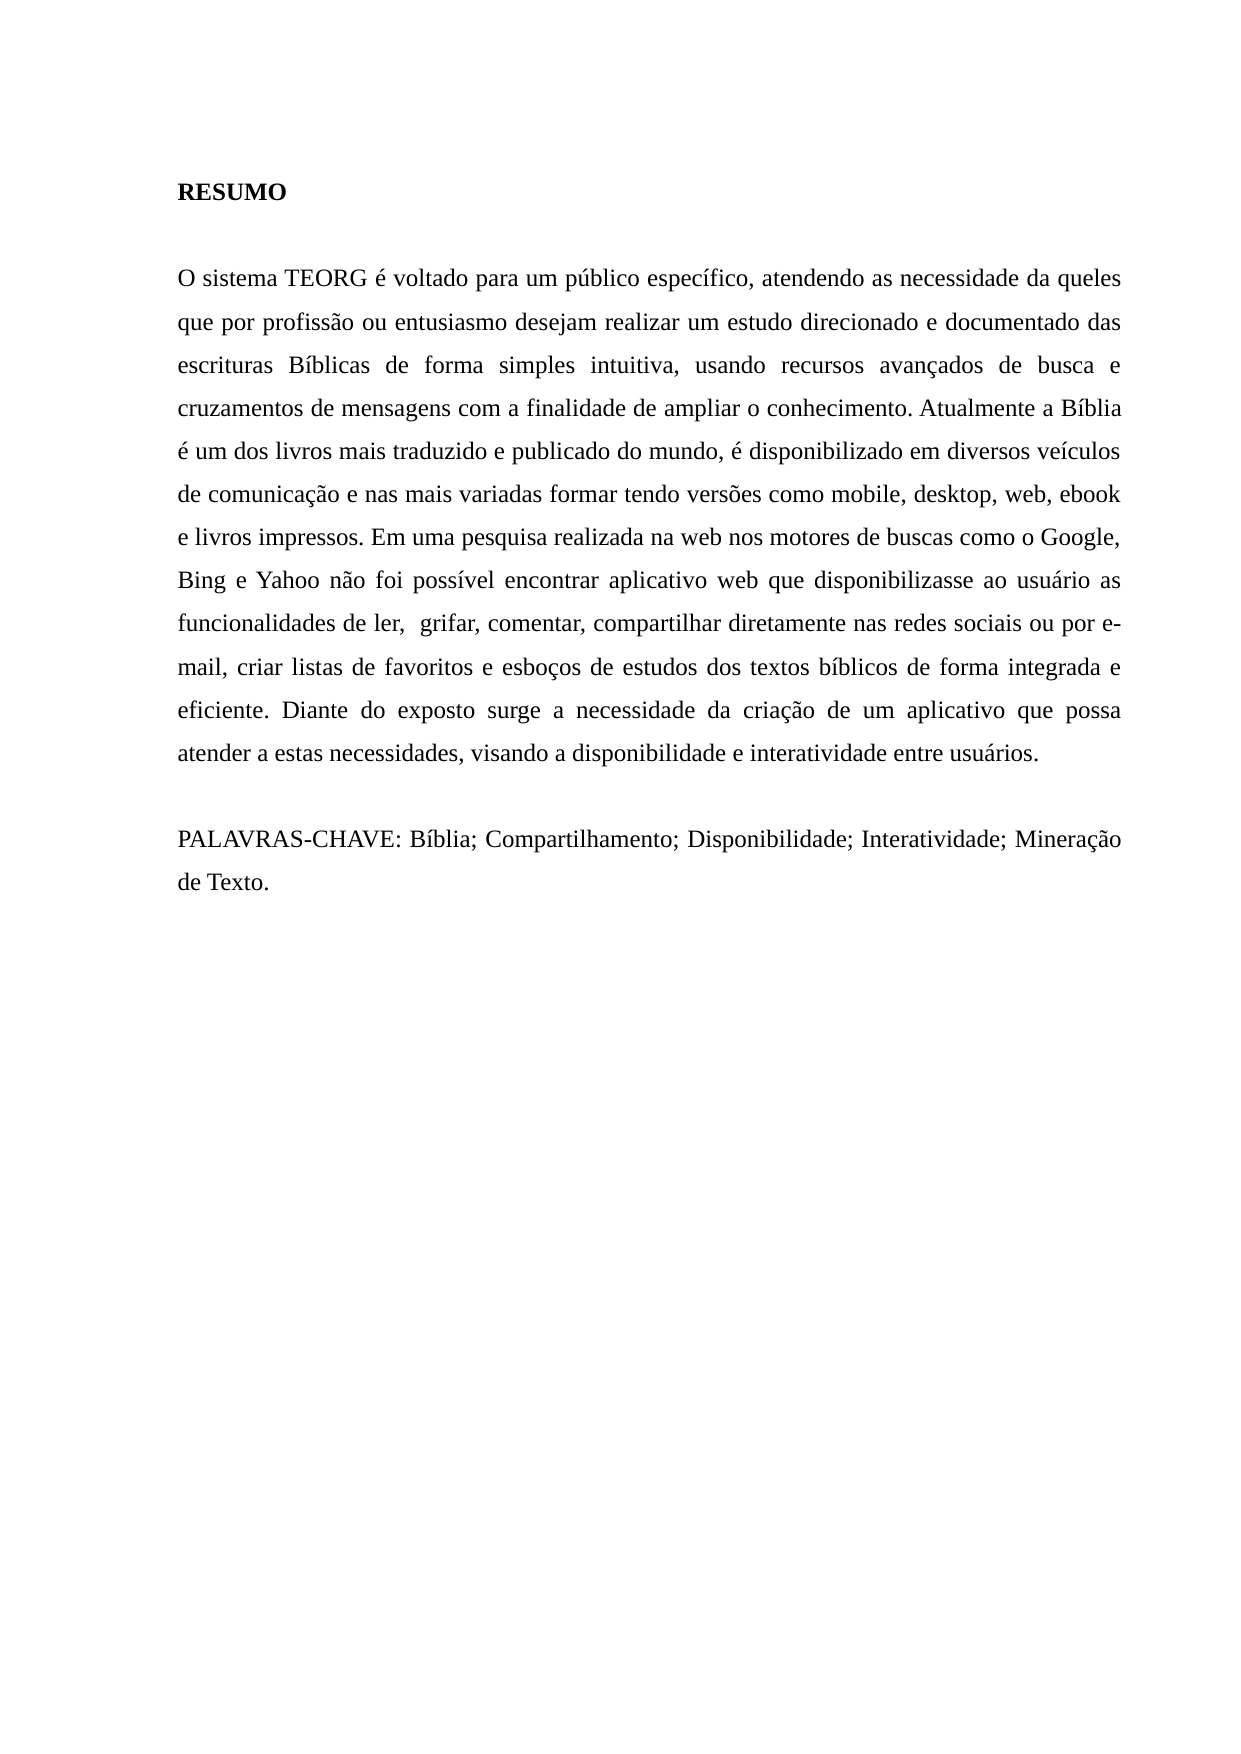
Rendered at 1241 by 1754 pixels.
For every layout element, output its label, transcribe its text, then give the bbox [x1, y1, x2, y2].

text RESUMO [177, 177, 1122, 206]
text PALAVRAS-CHAVE: Bíblia; Compartilhamento; Disponibilidade; Interatividade; Mineração de Texto. [177, 824, 1122, 896]
text O sistema TEORG é voltado para um público específico, atendendo as necessidade da queles que por profissão ou entusiasmo desejam realizar um estudo direcionado e documentado das escrituras Bíblicas de forma simples intuitiva, usando recursos avançados de busca e cruzamentos de mensagens com a finalidade de ampliar o conhecimento. Atualmente a Bíblia é um dos livros mais traduzido e publicado do mundo, é disponibilizado em diversos veículos de comunicação e nas mais variadas formar tendo versões como mobile, desktop, web, ebook e livros impressos. Em uma pesquisa realizada na web nos motores de buscas como o Google, Bing e Yahoo não foi possível encontrar aplicativo web que disponibilizasse ao usuário as funcionalidades de ler, grifar, comentar, compartilhar diretamente nas redes sociais ou por e-mail, criar listas de favoritos e esboços de estudos dos textos bíblicos de forma integrada e eficiente. Diante do exposto surge a necessidade da criação de um aplicativo que possa atender a estas necessidades, visando a disponibilidade e interatividade entre usuários. [177, 263, 1122, 767]
